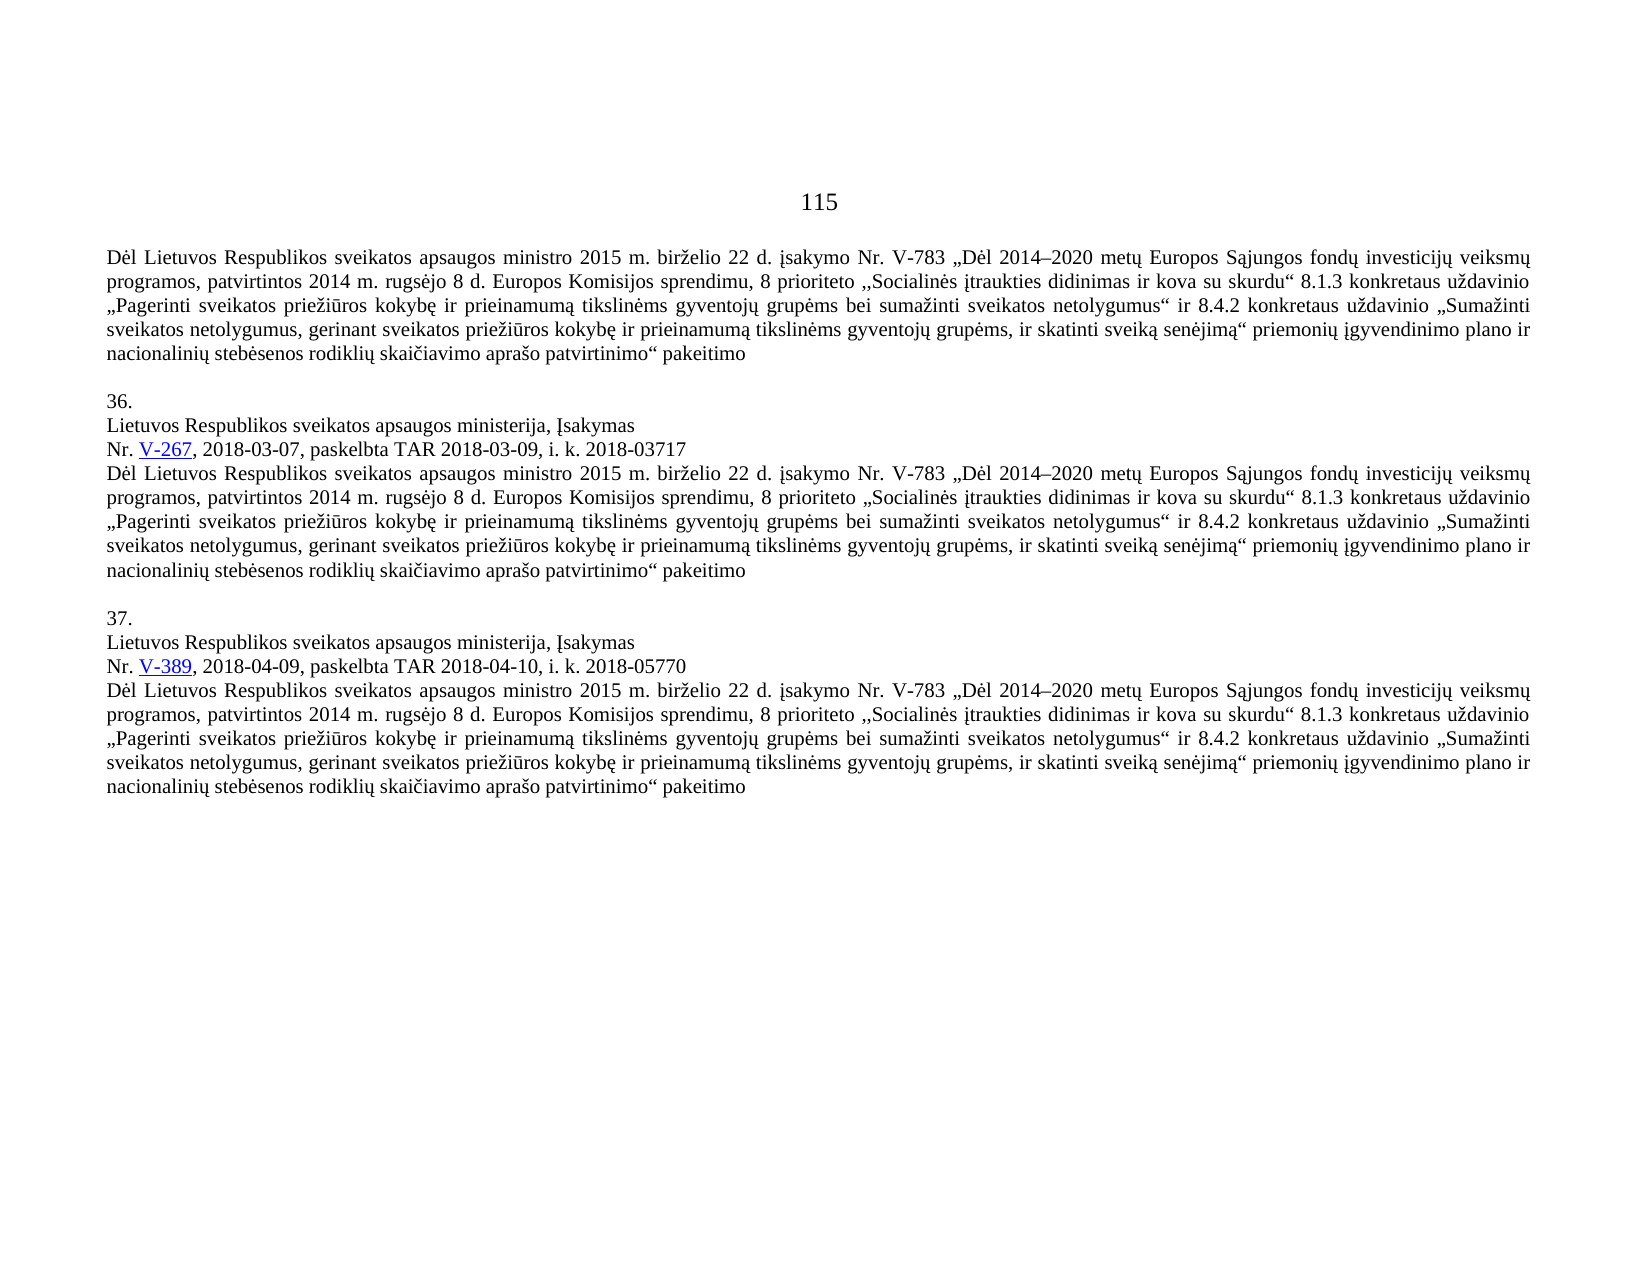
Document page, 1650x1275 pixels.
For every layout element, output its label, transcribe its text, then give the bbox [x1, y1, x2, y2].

text Dėl Lietuvos Respublikos sveikatos apsaugos ministro 2015 m. birželio 22 d. įsakymo Nr. V-783 „Dėl 2014–2020 metų Europos Sąjungos fondų investicijų veiksmų programos, patvirtintos 2014 m. rugsėjo 8 d. Europos Komisijos sprendimu, 8 prioriteto ,,Socialinės įtraukties didinimas ir kova su skurdu“ 8.1.3 konkretaus uždavinio „Pagerinti sveikatos priežiūros kokybę ir prieinamumą tikslinėms gyventojų grupėms bei sumažinti sveikatos netolygumus“ ir 8.4.2 konkretaus uždavinio „Sumažinti sveikatos netolygumus, gerinant sveikatos priežiūros kokybę ir prieinamumą tikslinėms gyventojų grupėms, ir skatinti sveiką senėjimą“ priemonių įgyvendinimo plano ir nacionalinių stebėsenos rodiklių skaičiavimo aprašo patvirtinimo“ pakeitimo [106, 678, 1532, 798]
text Dėl Lietuvos Respublikos sveikatos apsaugos ministro 2015 m. birželio 22 d. įsakymo Nr. V-783 „Dėl 2014–2020 metų Europos Sąjungos fondų investicijų veiksmų programos, patvirtintos 2014 m. rugsėjo 8 d. Europos Komisijos sprendimu, 8 prioriteto ,,Socialinės įtraukties didinimas ir kova su skurdu“ 8.1.3 konkretaus uždavinio „Pagerinti sveikatos priežiūros kokybę ir prieinamumą tikslinėms gyventojų grupėms bei sumažinti sveikatos netolygumus“ ir 8.4.2 konkretaus uždavinio „Sumažinti sveikatos netolygumus, gerinant sveikatos priežiūros kokybę ir prieinamumą tikslinėms gyventojų grupėms, ir skatinti sveiką senėjimą“ priemonių įgyvendinimo plano ir nacionalinių stebėsenos rodiklių skaičiavimo aprašo patvirtinimo“ pakeitimo [106, 245, 1532, 365]
text Dėl Lietuvos Respublikos sveikatos apsaugos ministro 2015 m. birželio 22 d. įsakymo Nr. V-783 „Dėl 2014–2020 metų Europos Sąjungos fondų investicijų veiksmų programos, patvirtintos 2014 m. rugsėjo 8 d. Europos Komisijos sprendimu, 8 prioriteto „Socialinės įtraukties didinimas ir kova su skurdu“ 8.1.3 konkretaus uždavinio „Pagerinti sveikatos priežiūros kokybę ir prieinamumą tikslinėms gyventojų grupėms bei sumažinti sveikatos netolygumus“ ir 8.4.2 konkretaus uždavinio „Sumažinti sveikatos netolygumus, gerinant sveikatos priežiūros kokybę ir prieinamumą tikslinėms gyventojų grupėms, ir skatinti sveiką senėjimą“ priemonių įgyvendinimo plano ir nacionalinių stebėsenos rodiklių skaičiavimo aprašo patvirtinimo“ pakeitimo [106, 461, 1532, 582]
text Nr. V-267, 2018-03-07, paskelbta TAR 2018-03-09, i. k. 2018-03717 [106, 437, 1532, 461]
text Nr. V-389, 2018-04-09, paskelbta TAR 2018-04-10, i. k. 2018-05770 [106, 654, 1532, 678]
text Lietuvos Respublikos sveikatos apsaugos ministerija, Įsakymas [106, 630, 1532, 654]
text 37. [106, 606, 1532, 630]
text Lietuvos Respublikos sveikatos apsaugos ministerija, Įsakymas [106, 413, 1532, 437]
text 36. [106, 389, 1532, 413]
